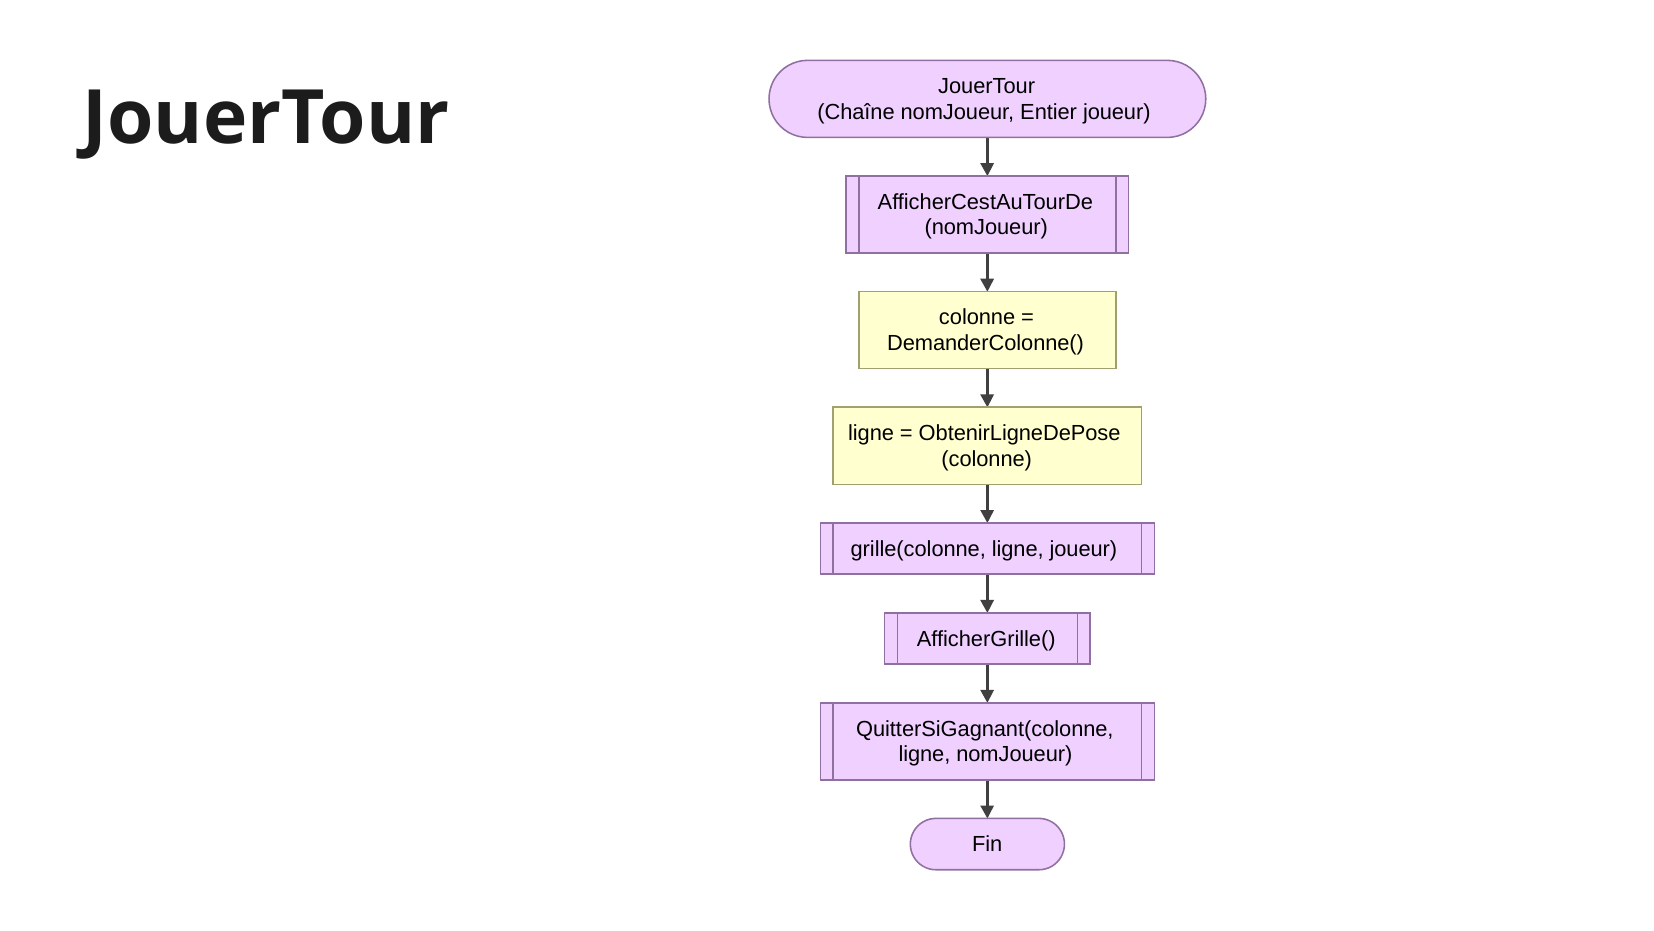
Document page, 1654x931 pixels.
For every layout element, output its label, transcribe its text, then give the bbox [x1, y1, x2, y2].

title JouerTour [82, 37, 1571, 193]
picture [767, 59, 1208, 872]
